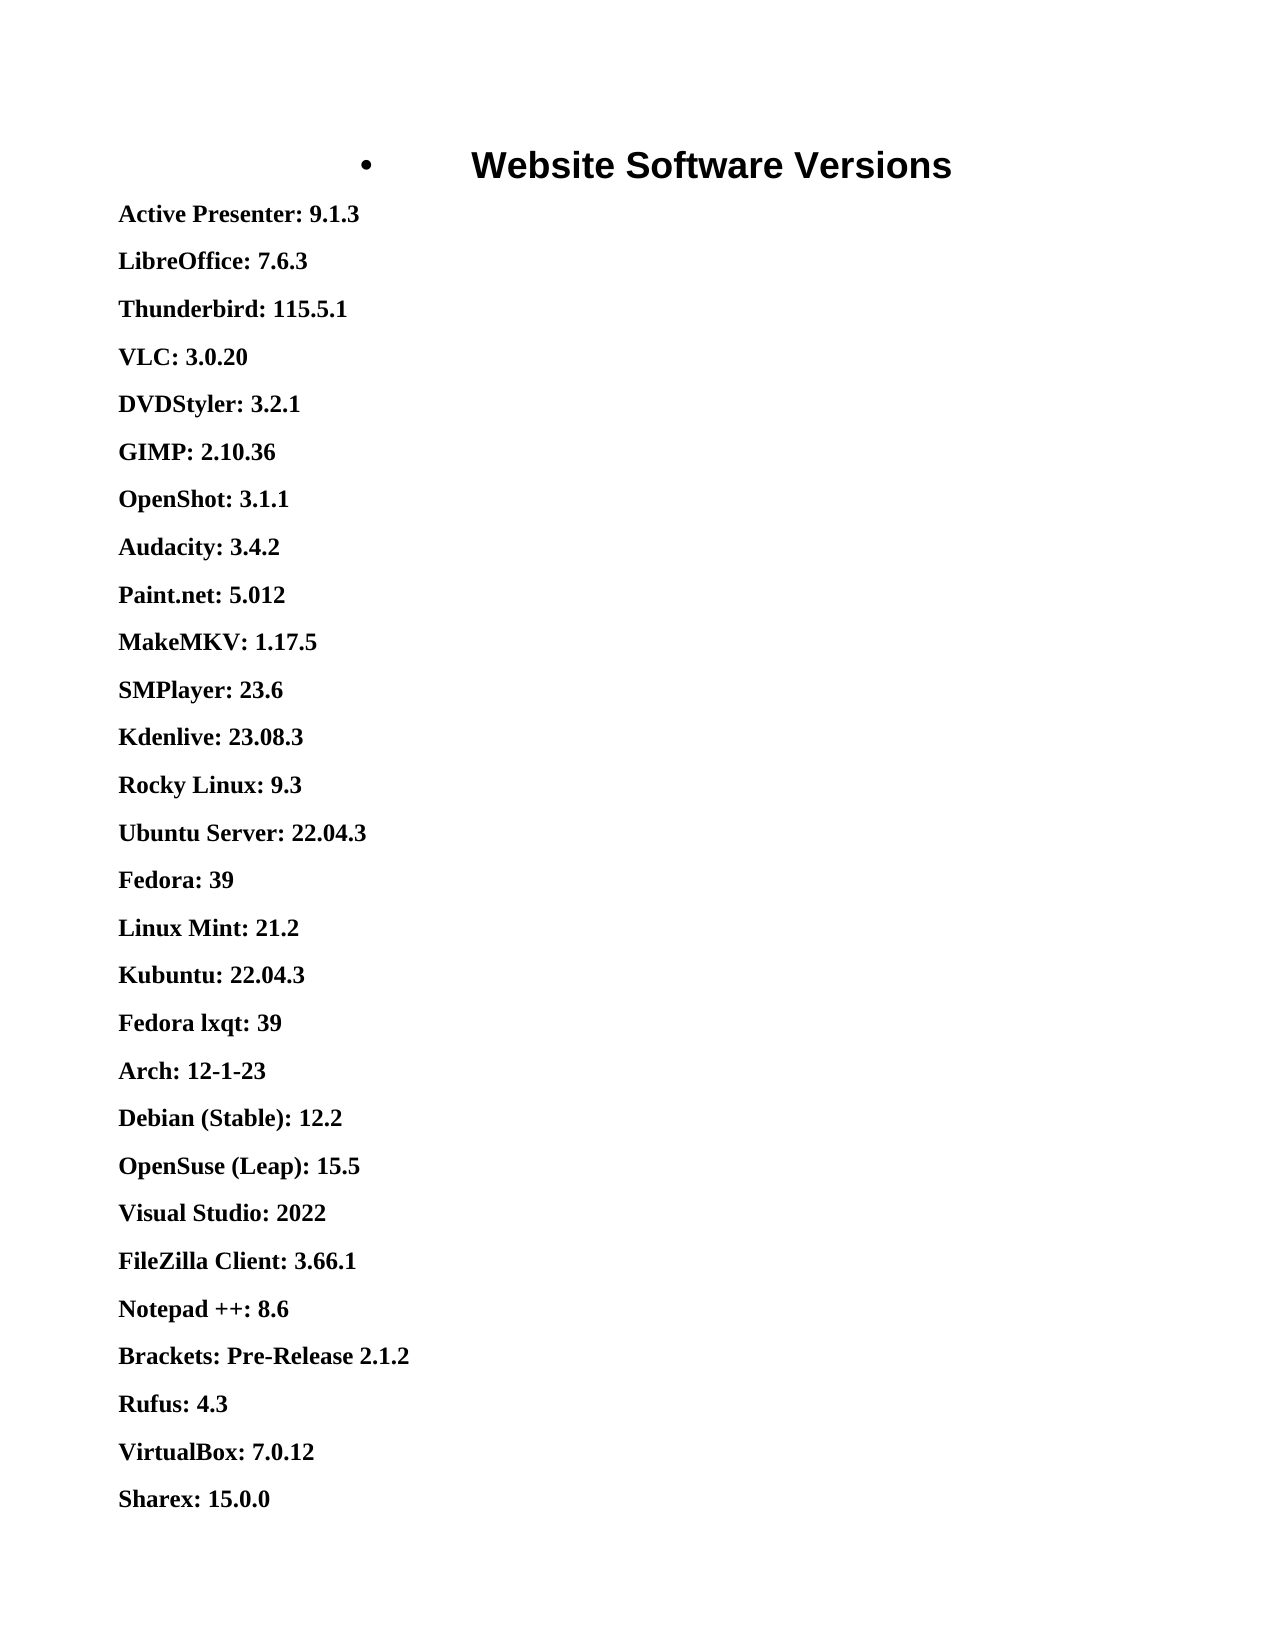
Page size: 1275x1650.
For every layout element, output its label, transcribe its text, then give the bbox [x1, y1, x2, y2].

text Rufus: 4.3 [118, 1389, 1157, 1418]
text Linux Mint: 21.2 [118, 913, 1157, 942]
text Fedora: 39 [118, 865, 1157, 894]
text LibreOffice: 7.6.3 [118, 246, 1157, 275]
list Website Software Versions [156, 143, 1157, 186]
text Visual Studio: 2022 [118, 1198, 1157, 1227]
text Paint.net: 5.012 [118, 580, 1157, 608]
text Kdenlive: 23.08.3 [118, 722, 1157, 751]
text Debian (Stable): 12.2 [118, 1103, 1157, 1132]
text Ubuntu Server: 22.04.3 [118, 818, 1157, 846]
text VLC: 3.0.20 [118, 342, 1157, 370]
text VirtualBox: 7.0.12 [118, 1437, 1157, 1465]
text SMPlayer: 23.6 [118, 675, 1157, 704]
text Thunderbird: 115.5.1 [118, 294, 1157, 323]
text Fedora lxqt: 39 [118, 1008, 1157, 1037]
text Notepad ++: 8.6 [118, 1294, 1157, 1322]
text Active Presenter: 9.1.3 [118, 199, 1157, 228]
text Brackets: Pre-Release 2.1.2 [118, 1341, 1157, 1370]
text OpenShot: 3.1.1 [118, 484, 1157, 513]
text GIMP: 2.10.36 [118, 437, 1157, 466]
text FileZilla Client: 3.66.1 [118, 1246, 1157, 1275]
text OpenSuse (Leap): 15.5 [118, 1151, 1157, 1180]
text Rocky Linux: 9.3 [118, 770, 1157, 799]
text DVDStyler: 3.2.1 [118, 389, 1157, 418]
text Audacity: 3.4.2 [118, 532, 1157, 561]
text MakeMKV: 1.17.5 [118, 627, 1157, 656]
text Sharex: 15.0.0 [118, 1484, 1157, 1513]
text Kubuntu: 22.04.3 [118, 961, 1157, 989]
text Arch: 12-1-23 [118, 1056, 1157, 1084]
